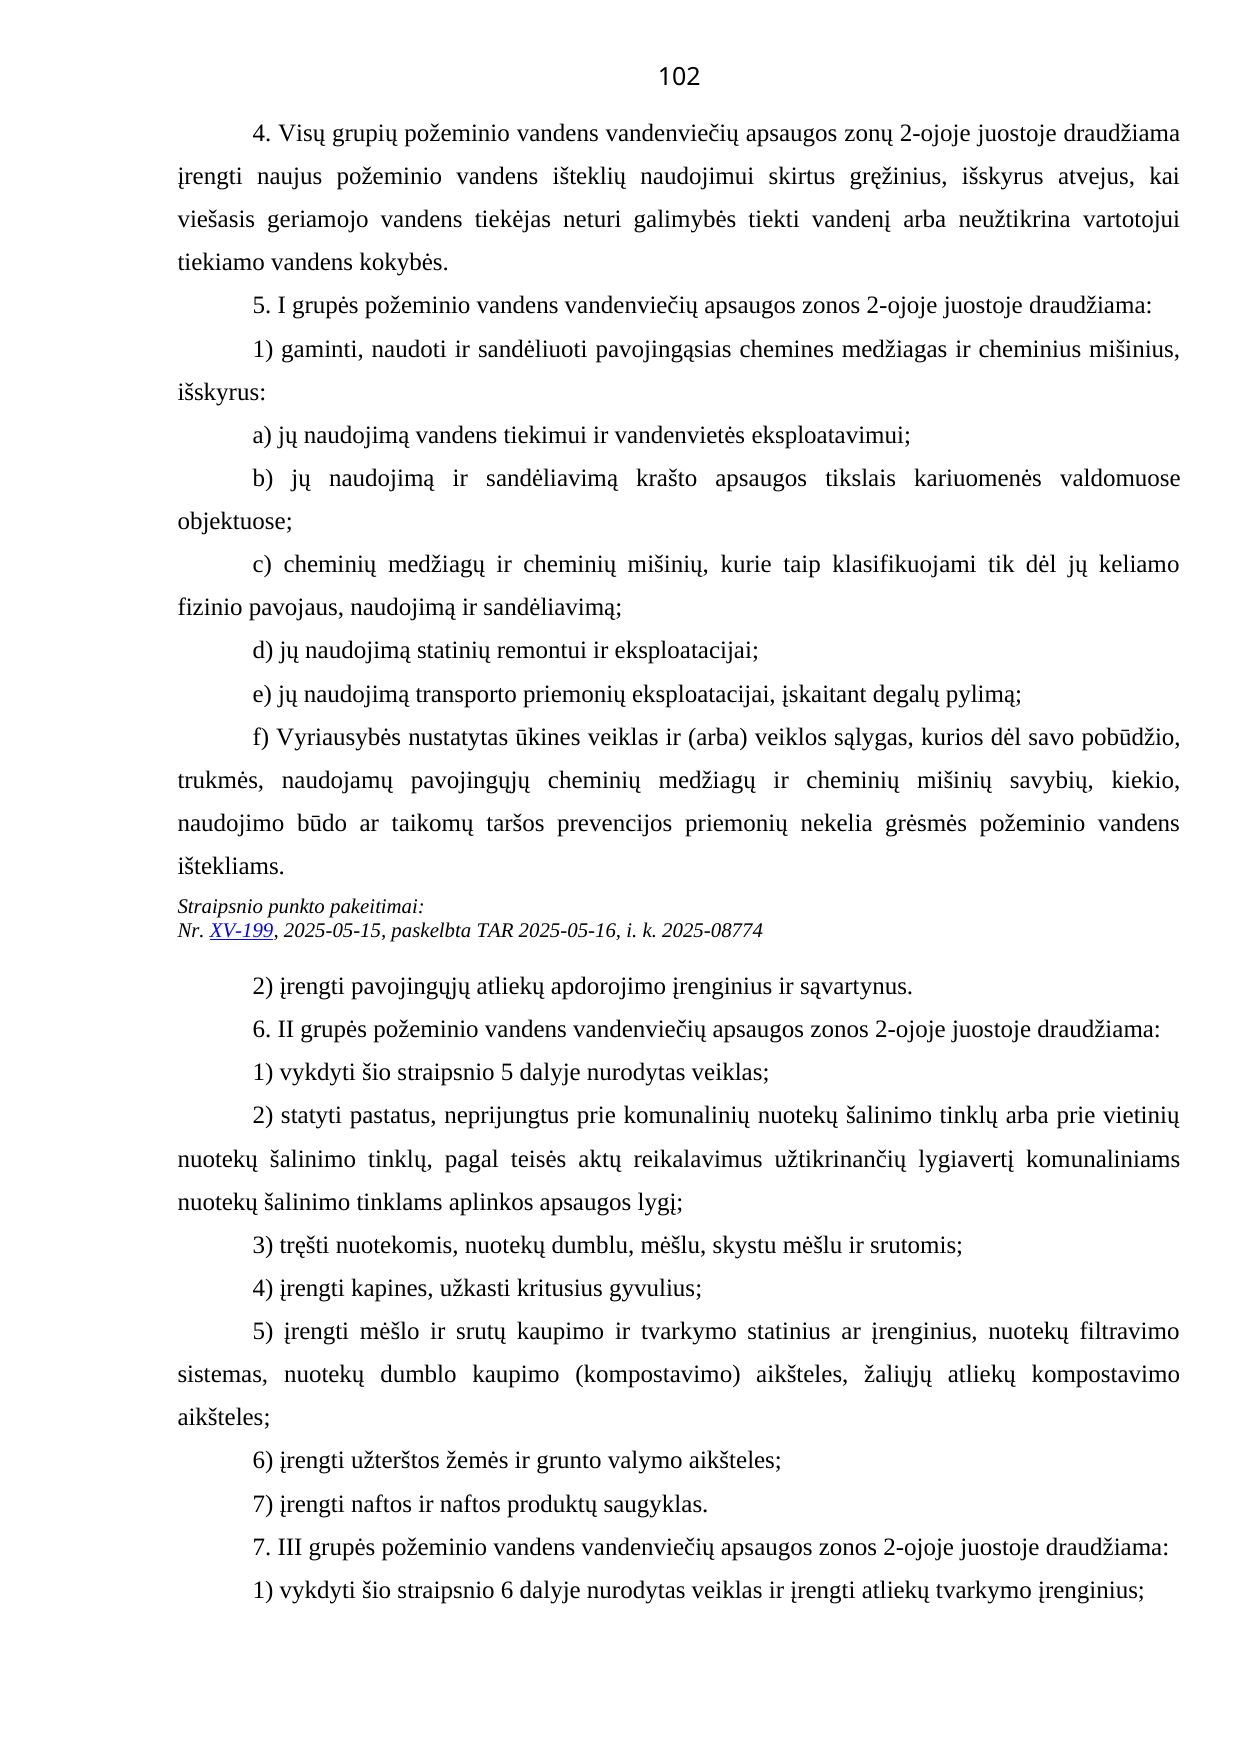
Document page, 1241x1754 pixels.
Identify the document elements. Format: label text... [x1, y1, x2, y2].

text 5) įrengti mėšlo ir srutų kaupimo ir tvarkymo statinius ar įrenginius, nuotekų filtravimo sistemas, nuotekų dumblo kaupimo (kompostavimo) aikšteles, žaliųjų atliekų kompostavimo aikšteles; [177, 1316, 1181, 1431]
text 1) vykdyti šio straipsnio 5 dalyje nurodytas veiklas; [177, 1057, 1181, 1086]
text Nr. XV-199, 2025-05-15, paskelbta TAR 2025-05-16, i. k. 2025-08774 [177, 918, 1181, 942]
text 1) gaminti, naudoti ir sandėliuoti pavojingąsias chemines medžiagas ir cheminius mišinius, išskyrus: [177, 334, 1181, 406]
text c) cheminių medžiagų ir cheminių mišinių, kurie taip klasifikuojami tik dėl jų keliamo fizinio pavojaus, naudojimą ir sandėliavimą; [177, 549, 1181, 621]
text 5. I grupės požeminio vandens vandenviečių apsaugos zonos 2-ojoje juostoje draudžiama: [177, 291, 1181, 319]
text a) jų naudojimą vandens tiekimui ir vandenvietės eksploatavimui; [177, 420, 1181, 449]
text 1) vykdyti šio straipsnio 6 dalyje nurodytas veiklas ir įrengti atliekų tvarkymo įrenginius; [177, 1575, 1181, 1604]
text f) Vyriausybės nustatytas ūkines veiklas ir (arba) veiklos sąlygas, kurios dėl savo pobūdžio, trukmės, naudojamų pavojingųjų cheminių medžiagų ir cheminių mišinių savybių, kiekio, naudojimo būdo ar taikomų taršos prevencijos priemonių nekelia grėsmės požeminio vandens ištekliams. [177, 722, 1181, 880]
text d) jų naudojimą statinių remontui ir eksploatacijai; [177, 636, 1181, 664]
text 4) įrengti kapines, užkasti kritusius gyvulius; [177, 1273, 1181, 1302]
text 4. Visų grupių požeminio vandens vandenviečių apsaugos zonų 2-ojoje juostoje draudžiama įrengti naujus požeminio vandens išteklių naudojimui skirtus gręžinius, išskyrus atvejus, kai viešasis geriamojo vandens tiekėjas neturi galimybės tiekti vandenį arba neužtikrina vartotojui tiekiamo vandens kokybės. [177, 118, 1181, 276]
text 7. III grupės požeminio vandens vandenviečių apsaugos zonos 2-ojoje juostoje draudžiama: [177, 1532, 1181, 1561]
text 6) įrengti užterštos žemės ir grunto valymo aikšteles; [177, 1446, 1181, 1474]
text 7) įrengti naftos ir naftos produktų saugyklas. [177, 1489, 1181, 1517]
text Straipsnio punkto pakeitimai: [177, 894, 1181, 918]
text 6. II grupės požeminio vandens vandenviečių apsaugos zonos 2-ojoje juostoje draudžiama: [177, 1014, 1181, 1043]
text 2) įrengti pavojingųjų atliekų apdorojimo įrenginius ir sąvartynus. [177, 971, 1181, 1000]
text e) jų naudojimą transporto priemonių eksploatacijai, įskaitant degalų pylimą; [177, 679, 1181, 707]
text 3) tręšti nuotekomis, nuotekų dumblu, mėšlu, skystu mėšlu ir srutomis; [177, 1230, 1181, 1259]
text 2) statyti pastatus, neprijungtus prie komunalinių nuotekų šalinimo tinklų arba prie vietinių nuotekų šalinimo tinklų, pagal teisės aktų reikalavimus užtikrinančių lygiavertį komunaliniams nuotekų šalinimo tinklams aplinkos apsaugos lygį; [177, 1101, 1181, 1216]
text b) jų naudojimą ir sandėliavimą krašto apsaugos tikslais kariuomenės valdomuose objektuose; [177, 463, 1181, 535]
